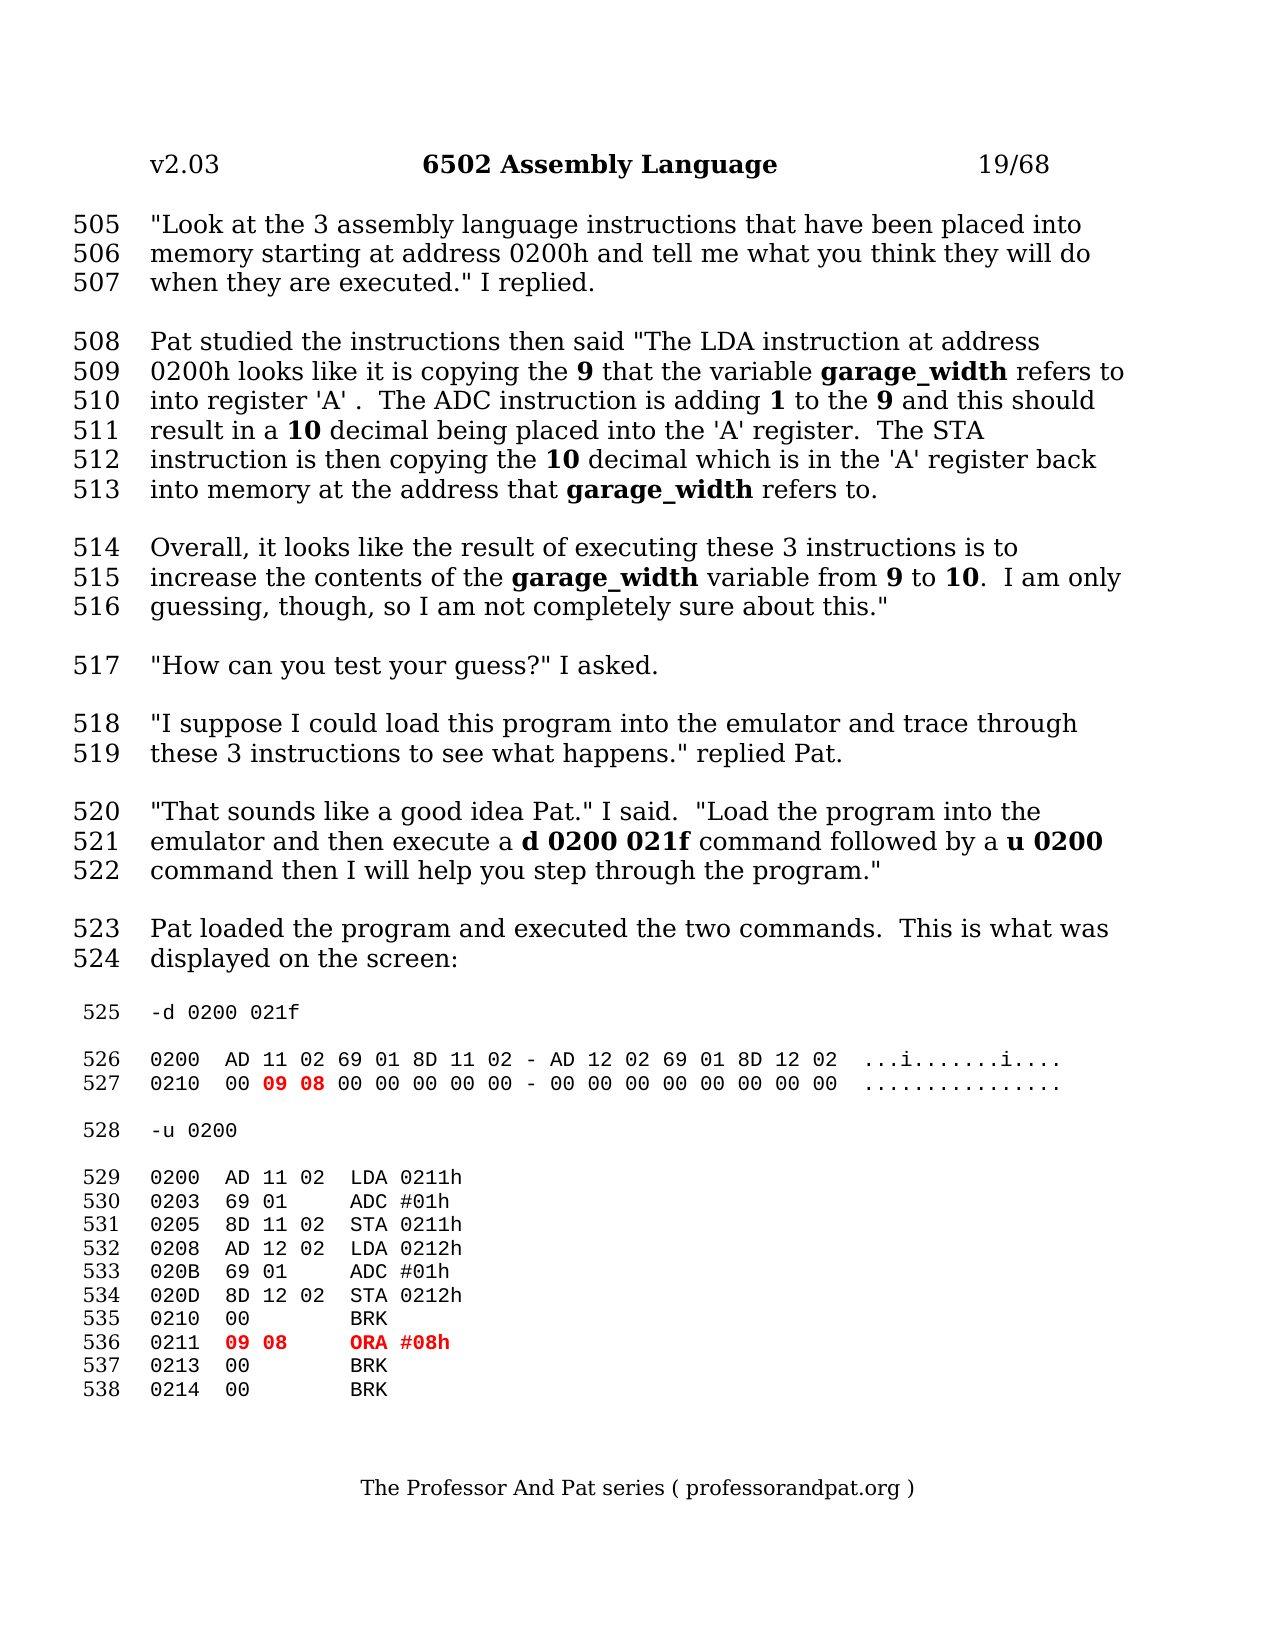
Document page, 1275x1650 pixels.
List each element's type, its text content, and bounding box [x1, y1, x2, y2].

text 0208 AD 12 02 LDA 0212h [150, 1238, 1125, 1261]
text 0200 AD 11 02 LDA 0211h [150, 1167, 1125, 1191]
text 0200 AD 11 02 69 01 8D 11 02 - AD 12 02 69 01 8D 12 02 ...i.......i.... [150, 1049, 1125, 1073]
text 0203 69 01 ADC #01h [150, 1191, 1125, 1214]
text 0210 00 BRK [150, 1308, 1125, 1332]
text 0214 00 BRK [150, 1379, 1125, 1403]
text -d 0200 021f [150, 1002, 1125, 1026]
text 0211 09 08 ORA #08h [150, 1332, 1125, 1356]
text 020D 8D 12 02 STA 0212h [150, 1285, 1125, 1308]
text 020B 69 01 ADC #01h [150, 1261, 1125, 1285]
text -u 0200 [150, 1120, 1125, 1144]
text Pat loaded the program and executed the two commands. This is what was displayed on the screen: [150, 915, 1125, 973]
text "How can you test your guess?" I asked. [150, 651, 1125, 680]
text "I suppose I could load this program into the emulator and trace through these 3 instructions to see what happens." replied Pat. [150, 709, 1125, 768]
text Pat studied the instructions then said "The LDA instruction at address 0200h looks like it is copying the 9 that the variable garage_width refers to into register 'A' . The ADC instruction is adding 1 to the 9 and this should result in a 10 decimal being placed into the 'A' register. The STA instruction is then copying the 10 decimal which is in the 'A' register back into memory at the address that garage_width refers to. [150, 327, 1125, 504]
text 0213 00 BRK [150, 1356, 1125, 1379]
text Overall, it looks like the result of executing these 3 instructions is to increase the contents of the garage_width variable from 9 to 10. I am only guessing, though, so I am not completely sure about this." [150, 533, 1125, 622]
text 0210 00 09 08 00 00 00 00 00 - 00 00 00 00 00 00 00 00 ................ [150, 1073, 1125, 1097]
text 0205 8D 11 02 STA 0211h [150, 1214, 1125, 1238]
text "Look at the 3 assembly language instructions that have been placed into memory starting at address 0200h and tell me what you think they will do when they are executed." I replied. [150, 210, 1125, 298]
text "That sounds like a good idea Pat." I said. "Load the program into the emulator and then execute a d 0200 021f command followed by a u 0200 command then I will help you step through the program." [150, 797, 1125, 885]
